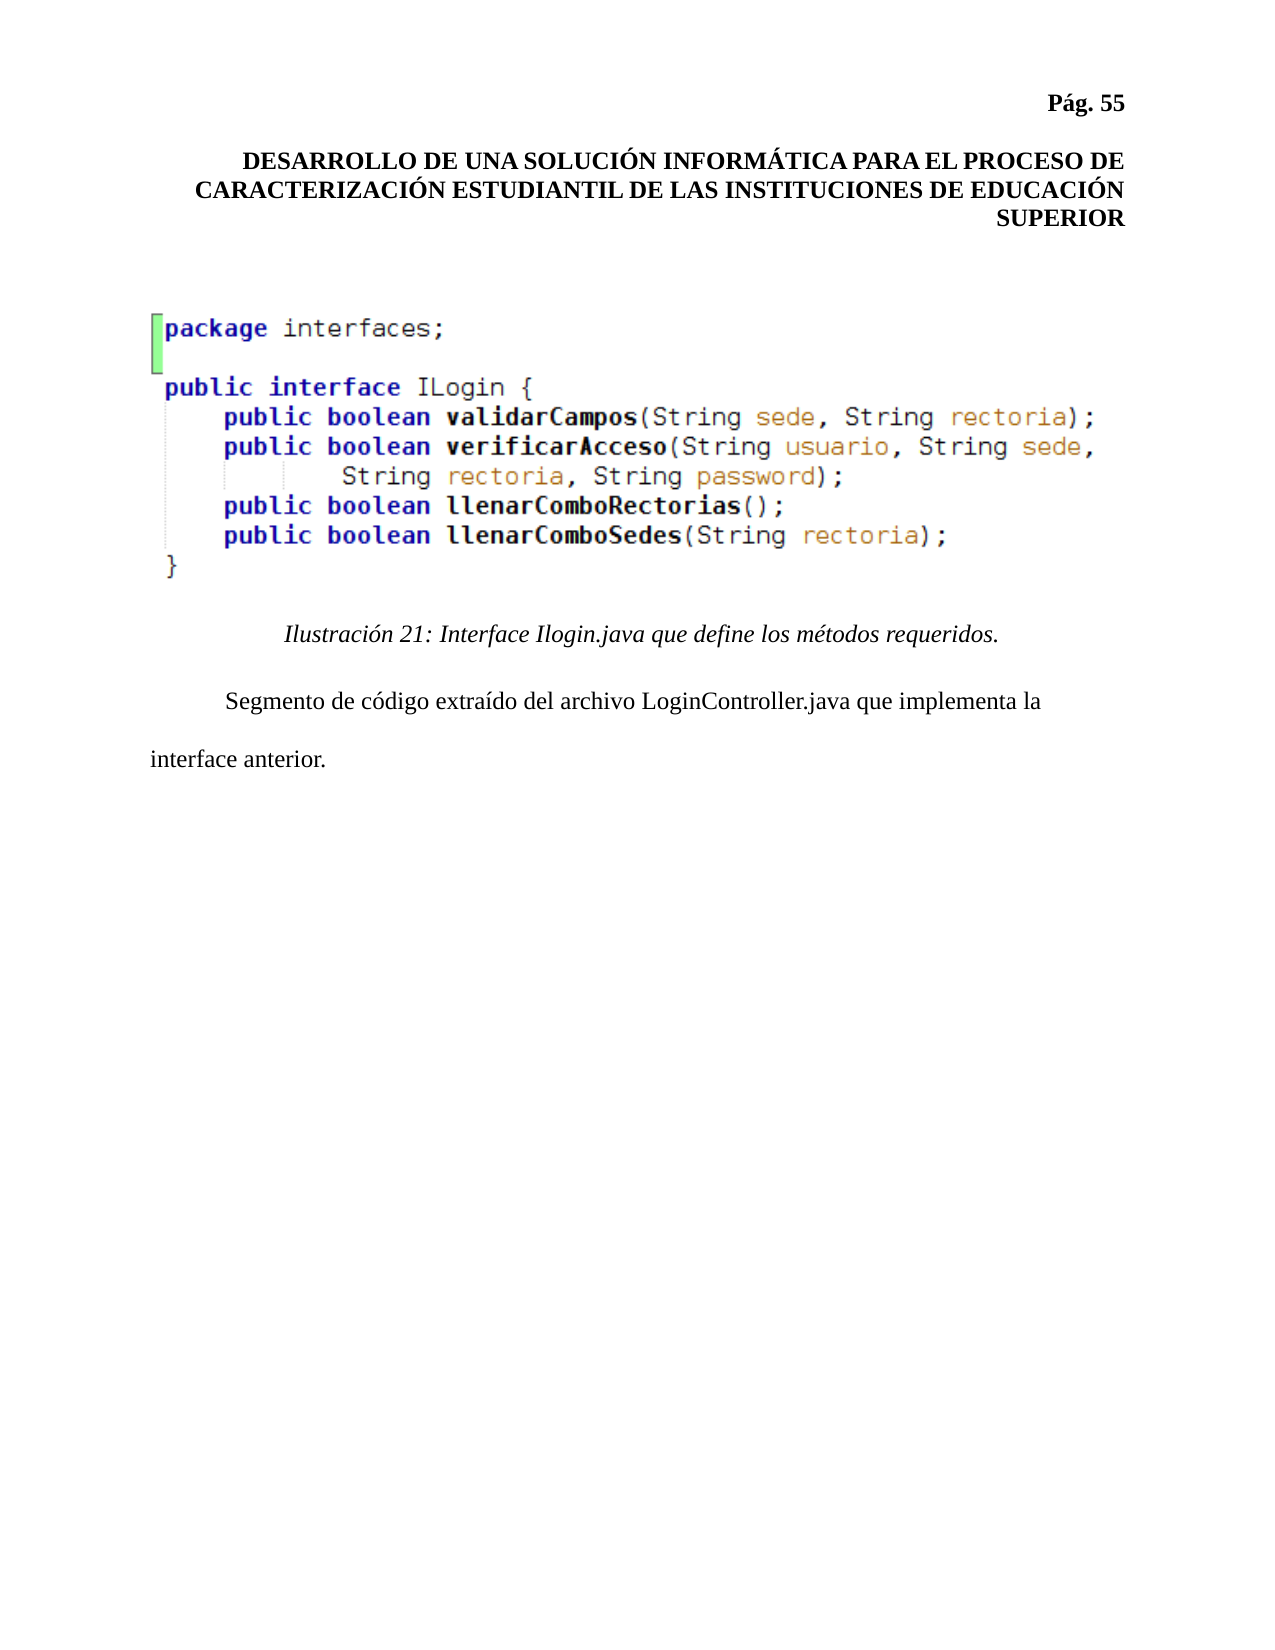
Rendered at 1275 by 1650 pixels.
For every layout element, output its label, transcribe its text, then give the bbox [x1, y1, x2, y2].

text Ilustración 21: Interface Ilogin.java que define los métodos requeridos. [150, 619, 1136, 648]
picture [150, 294, 1136, 608]
text Segmento de código extraído del archivo LoginController.java que implementa la interface anterior. [150, 686, 1125, 772]
